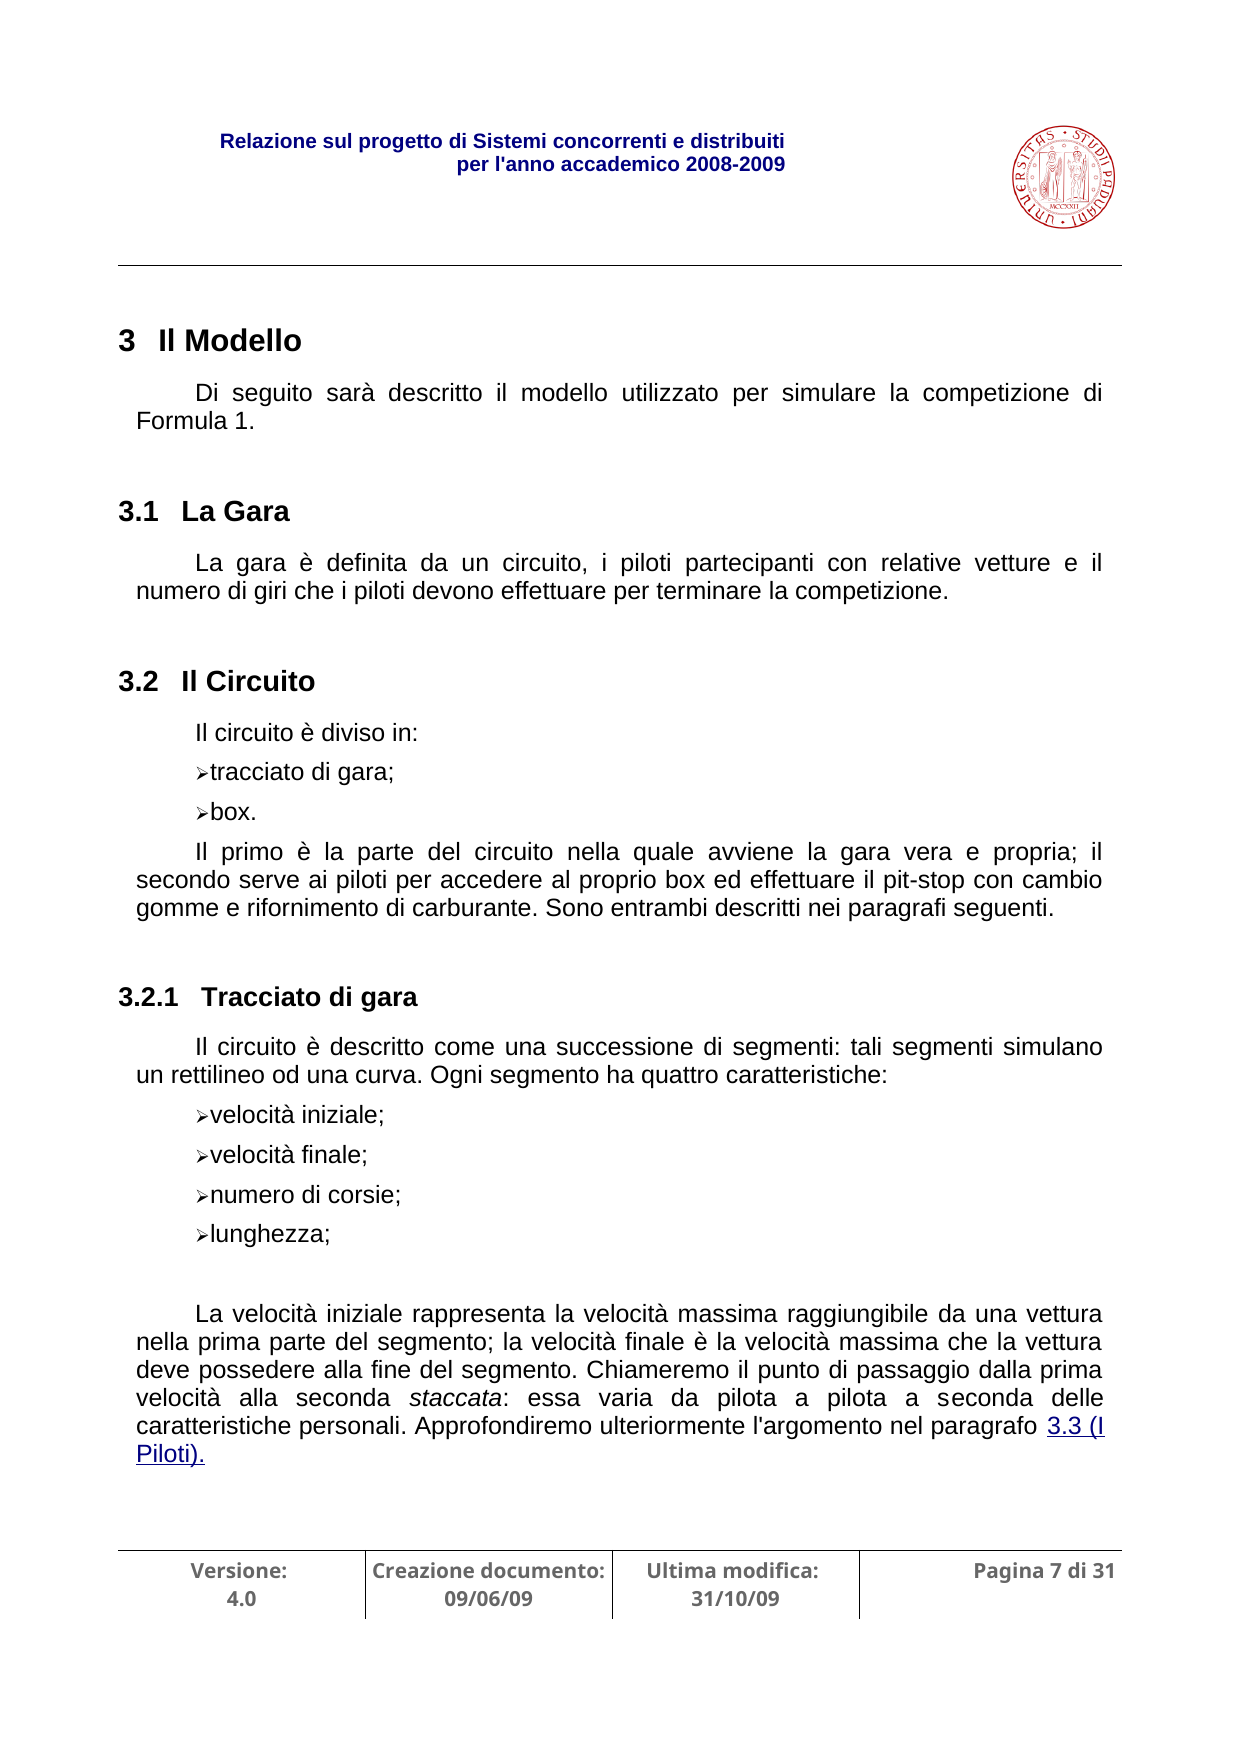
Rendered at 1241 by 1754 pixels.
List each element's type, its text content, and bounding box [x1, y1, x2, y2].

text La gara è definita da un circuito, i piloti partecipanti con relative vetture e il numero di giri che i piloti devono effettuare per terminare la competizione. [136, 549, 1104, 604]
list velocità iniziale; [136, 1101, 1104, 1129]
text Il circuito è descritto come una successione di segmenti: tali segmenti simulano un rettilineo od una curva. Ogni segmento ha quattro caratteristiche: [136, 1033, 1104, 1089]
subtitle La Gara [118, 495, 1122, 528]
list box. [136, 798, 1104, 826]
text Di seguito sarà descritto il modello utilizzato per simulare la competizione di Formula 1. [136, 379, 1104, 435]
list lunghezza; [136, 1220, 1104, 1248]
subtitle Il Modello [118, 323, 1122, 358]
subtitle Il Circuito [118, 665, 1122, 698]
text La velocità iniziale rappresenta la velocità massima raggiungibile da una vettura nella prima parte del segmento; la velocità finale è la velocità massima che la vettura deve possedere alla fine del segmento. Chiameremo il punto di passaggio dalla prima velocità alla seconda staccata: essa varia da pilota a pilota a seconda delle caratteristiche personali. Approfondiremo ulteriormente l'argomento nel paragrafo 3.3 (I Piloti). [136, 1300, 1104, 1467]
picture [1010, 123, 1117, 231]
text Il primo è la parte del circuito nella quale avviene la gara vera e propria; il secondo serve ai piloti per accedere al proprio box ed effettuare il pit-stop con cambio gomme e rifornimento di carburante. Sono entrambi descritti nei paragrafi seguenti. [136, 838, 1104, 922]
text Il circuito è diviso in: [136, 718, 1104, 746]
subtitle Tracciato di gara [118, 982, 1122, 1012]
list tracciato di gara; [136, 758, 1104, 786]
list numero di corsie; [136, 1180, 1104, 1208]
list velocità finale; [136, 1141, 1104, 1168]
